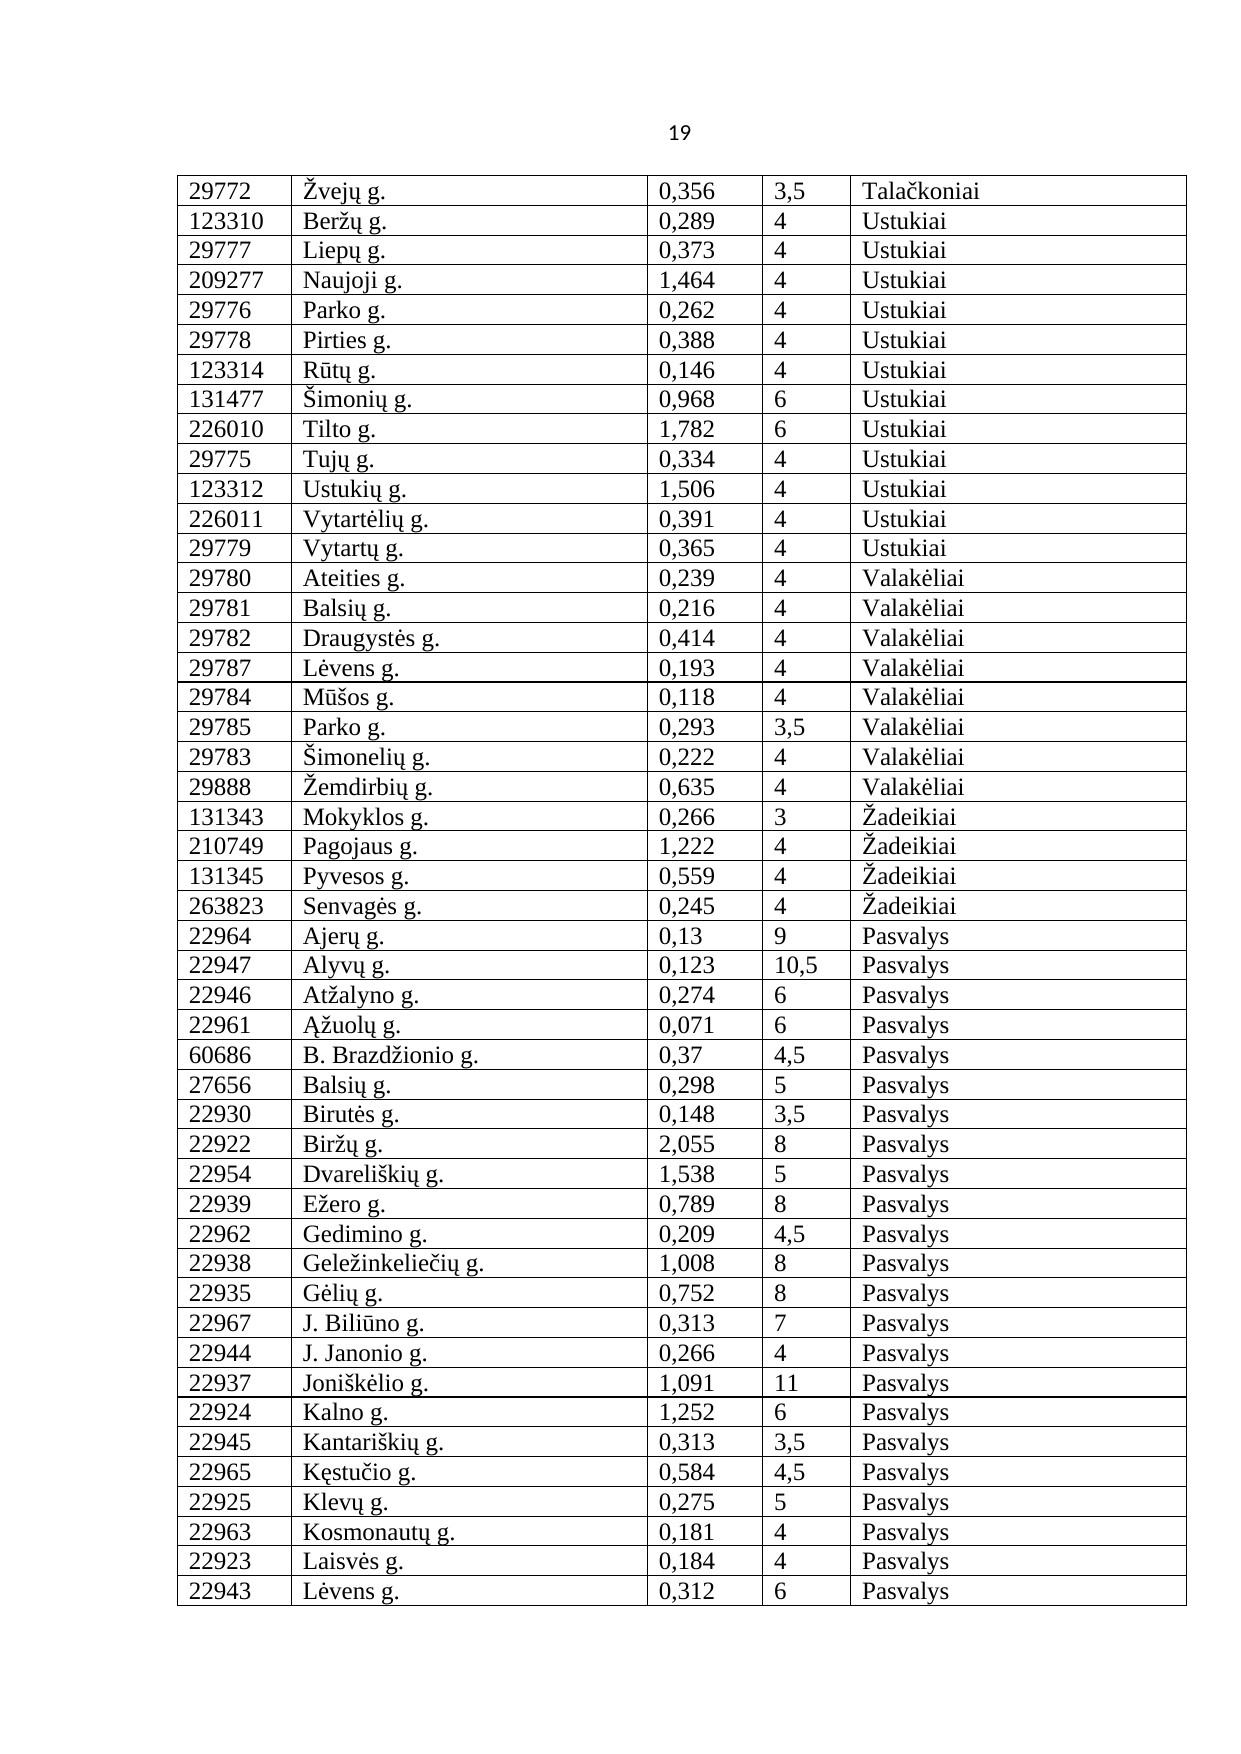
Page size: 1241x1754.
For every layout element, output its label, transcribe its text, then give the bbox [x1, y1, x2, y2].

table_cell Valakėliai [851, 593, 1186, 622]
table_cell Žemdirbių g. [292, 772, 647, 801]
table_cell 4 [763, 861, 850, 890]
table_cell Ežero g. [292, 1189, 647, 1218]
table_cell 0,216 [648, 593, 762, 622]
table_cell Valakėliai [851, 563, 1186, 592]
table_cell 123312 [178, 474, 291, 503]
table_cell 22925 [178, 1487, 291, 1516]
table_cell 29781 [178, 593, 291, 622]
table_cell Naujoji g. [292, 265, 647, 294]
table_cell Ustukiai [851, 474, 1186, 503]
table_cell J. Biliūno g. [292, 1308, 647, 1337]
table_cell Lėvens g. [292, 653, 647, 681]
table_cell Geležinkeliečių g. [292, 1249, 647, 1277]
table_cell Ustukiai [851, 355, 1186, 383]
table_cell 131343 [178, 802, 291, 830]
table_cell 1,091 [648, 1368, 762, 1396]
table_cell 4 [763, 265, 850, 294]
table_cell Pasvalys [851, 980, 1186, 1009]
table_cell Kantariškių g. [292, 1427, 647, 1456]
table_cell 22938 [178, 1249, 291, 1277]
table_cell 209277 [178, 265, 291, 294]
table_cell Ustukiai [851, 414, 1186, 443]
table_cell 5 [763, 1070, 850, 1098]
table_cell 1,252 [648, 1398, 762, 1426]
table_cell 123314 [178, 355, 291, 383]
table_cell Parko g. [292, 295, 647, 324]
table_cell 9 [763, 921, 850, 949]
table_cell Gedimino g. [292, 1219, 647, 1247]
table_cell 4 [763, 891, 850, 920]
table_cell Liepų g. [292, 236, 647, 264]
table_cell Valakėliai [851, 772, 1186, 801]
table_cell Beržų g. [292, 206, 647, 234]
table_cell 4 [763, 206, 850, 234]
table_cell 1,538 [648, 1159, 762, 1188]
table_cell 29785 [178, 712, 291, 741]
table_cell 4 [763, 563, 850, 592]
table_cell 4 [763, 444, 850, 473]
table_cell 0,313 [648, 1308, 762, 1337]
table_cell 0,262 [648, 295, 762, 324]
table_cell 1,464 [648, 265, 762, 294]
table_cell 263823 [178, 891, 291, 920]
table_cell Mūšos g. [292, 683, 647, 711]
table_cell 0,289 [648, 206, 762, 234]
table_cell 4 [763, 236, 850, 264]
table_cell 60686 [178, 1040, 291, 1069]
table_cell 4 [763, 683, 850, 711]
table_cell 4 [763, 325, 850, 354]
table_cell 0,334 [648, 444, 762, 473]
table_cell J. Janonio g. [292, 1338, 647, 1367]
table_cell 22943 [178, 1576, 291, 1605]
table_cell Ustukiai [851, 206, 1186, 234]
table_cell 11 [763, 1368, 850, 1396]
table_cell Pirties g. [292, 325, 647, 354]
table_cell 22964 [178, 921, 291, 949]
table_cell Senvagės g. [292, 891, 647, 920]
table_cell 22924 [178, 1398, 291, 1426]
table_cell 3,5 [763, 176, 850, 205]
table_cell Pasvalys [851, 1576, 1186, 1605]
table_cell Pasvalys [851, 1249, 1186, 1277]
table_cell Biržų g. [292, 1129, 647, 1158]
table_cell Ustukiai [851, 295, 1186, 324]
table_cell Draugystės g. [292, 623, 647, 652]
table_cell Talačkoniai [851, 176, 1186, 205]
table_cell Pasvalys [851, 1368, 1186, 1396]
table_cell 3,5 [763, 1427, 850, 1456]
table_cell Mokyklos g. [292, 802, 647, 830]
table_cell 22967 [178, 1308, 291, 1337]
table_cell 0,391 [648, 504, 762, 532]
table_cell Joniškėlio g. [292, 1368, 647, 1396]
table_cell 131477 [178, 385, 291, 413]
table_cell 22946 [178, 980, 291, 1009]
table_cell 5 [763, 1159, 850, 1188]
table_cell 22922 [178, 1129, 291, 1158]
table_cell 4 [763, 534, 850, 562]
table_cell 1,222 [648, 831, 762, 860]
table_cell 1,782 [648, 414, 762, 443]
table_cell 4 [763, 504, 850, 532]
table_cell Tilto g. [292, 414, 647, 443]
table_cell 0,584 [648, 1457, 762, 1486]
table_cell Vytartų g. [292, 534, 647, 562]
table_cell 0,239 [648, 563, 762, 592]
table_cell Ustukiai [851, 534, 1186, 562]
table_cell Gėlių g. [292, 1278, 647, 1307]
table_cell 27656 [178, 1070, 291, 1098]
table_cell 22945 [178, 1427, 291, 1456]
table_cell 0,146 [648, 355, 762, 383]
table_cell 0,148 [648, 1100, 762, 1128]
table_cell Valakėliai [851, 683, 1186, 711]
table_cell 6 [763, 1398, 850, 1426]
table_cell 29780 [178, 563, 291, 592]
table_cell Žadeikiai [851, 861, 1186, 890]
table_cell Ustukiai [851, 325, 1186, 354]
table_cell Tujų g. [292, 444, 647, 473]
table_cell Pasvalys [851, 1398, 1186, 1426]
table_cell 2,055 [648, 1129, 762, 1158]
table_cell 226010 [178, 414, 291, 443]
table_cell 0,181 [648, 1517, 762, 1545]
table_cell Ateities g. [292, 563, 647, 592]
table_cell 29776 [178, 295, 291, 324]
table_cell Pasvalys [851, 1129, 1186, 1158]
table_cell Laisvės g. [292, 1546, 647, 1575]
table_cell 22961 [178, 1010, 291, 1039]
table_cell Pyvesos g. [292, 861, 647, 890]
table_cell 22937 [178, 1368, 291, 1396]
table_cell 8 [763, 1278, 850, 1307]
table_cell Žadeikiai [851, 831, 1186, 860]
table_cell 4 [763, 653, 850, 681]
table_cell 131345 [178, 861, 291, 890]
table_cell 0,209 [648, 1219, 762, 1247]
table_cell 0,789 [648, 1189, 762, 1218]
table_cell 0,123 [648, 951, 762, 979]
table_cell 4,5 [763, 1457, 850, 1486]
table_cell 0,13 [648, 921, 762, 949]
table_cell 0,356 [648, 176, 762, 205]
table_cell Šimonių g. [292, 385, 647, 413]
table_cell 22947 [178, 951, 291, 979]
table_cell 5 [763, 1487, 850, 1516]
table_cell Ustukiai [851, 236, 1186, 264]
table_cell Parko g. [292, 712, 647, 741]
table_cell 226011 [178, 504, 291, 532]
table_cell Kalno g. [292, 1398, 647, 1426]
table_cell 0,274 [648, 980, 762, 1009]
table_cell 29772 [178, 176, 291, 205]
table_cell 22930 [178, 1100, 291, 1128]
table_cell B. Brazdžionio g. [292, 1040, 647, 1069]
table_cell Pasvalys [851, 1487, 1186, 1516]
table_cell 4 [763, 593, 850, 622]
table_cell 6 [763, 414, 850, 443]
table_cell 4 [763, 623, 850, 652]
table_cell 4 [763, 1338, 850, 1367]
table_cell 0,266 [648, 1338, 762, 1367]
table_cell 4 [763, 295, 850, 324]
table_cell Pasvalys [851, 1457, 1186, 1486]
table_cell Ustukiai [851, 444, 1186, 473]
table_cell Pagojaus g. [292, 831, 647, 860]
table_cell Kosmonautų g. [292, 1517, 647, 1545]
table_cell 1,506 [648, 474, 762, 503]
table_cell 3,5 [763, 712, 850, 741]
table_cell Alyvų g. [292, 951, 647, 979]
table_cell 0,293 [648, 712, 762, 741]
table_cell Balsių g. [292, 593, 647, 622]
table_cell Pasvalys [851, 1338, 1186, 1367]
table_cell Ustukiai [851, 265, 1186, 294]
table_cell 3,5 [763, 1100, 850, 1128]
table_cell Klevų g. [292, 1487, 647, 1516]
table_cell 29775 [178, 444, 291, 473]
table_cell 29784 [178, 683, 291, 711]
table_cell Valakėliai [851, 742, 1186, 771]
table_cell Pasvalys [851, 1070, 1186, 1098]
table_cell 6 [763, 1576, 850, 1605]
table_cell Pasvalys [851, 1308, 1186, 1337]
table_cell 4 [763, 474, 850, 503]
table_cell 22962 [178, 1219, 291, 1247]
table_cell Ąžuolų g. [292, 1010, 647, 1039]
table_cell 0,118 [648, 683, 762, 711]
table_cell Rūtų g. [292, 355, 647, 383]
table_cell Pasvalys [851, 1546, 1186, 1575]
table_cell 0,275 [648, 1487, 762, 1516]
table_cell Pasvalys [851, 951, 1186, 979]
table_cell 29787 [178, 653, 291, 681]
table_cell 8 [763, 1129, 850, 1158]
table_cell 1,008 [648, 1249, 762, 1277]
table_cell 0,37 [648, 1040, 762, 1069]
table_cell 0,968 [648, 385, 762, 413]
table_cell 4 [763, 772, 850, 801]
table_cell 0,313 [648, 1427, 762, 1456]
table_cell Vytartėlių g. [292, 504, 647, 532]
table_cell 4,5 [763, 1219, 850, 1247]
table_cell 0,559 [648, 861, 762, 890]
table_cell Kęstučio g. [292, 1457, 647, 1486]
table_cell Valakėliai [851, 623, 1186, 652]
table_cell 6 [763, 1010, 850, 1039]
table_cell 6 [763, 385, 850, 413]
table_cell 22954 [178, 1159, 291, 1188]
table_cell 0,312 [648, 1576, 762, 1605]
table_cell 0,193 [648, 653, 762, 681]
table_cell Pasvalys [851, 921, 1186, 949]
table_cell 0,388 [648, 325, 762, 354]
table_cell 4 [763, 355, 850, 383]
table_cell 123310 [178, 206, 291, 234]
table_cell Ustukių g. [292, 474, 647, 503]
table_cell Ustukiai [851, 385, 1186, 413]
table_cell 29778 [178, 325, 291, 354]
table_cell 8 [763, 1189, 850, 1218]
table_cell 6 [763, 980, 850, 1009]
table_cell Žvejų g. [292, 176, 647, 205]
table_cell 29783 [178, 742, 291, 771]
table_cell 4 [763, 1517, 850, 1545]
table_cell Ustukiai [851, 504, 1186, 532]
table_cell Žadeikiai [851, 802, 1186, 830]
table_cell 4,5 [763, 1040, 850, 1069]
table_cell Pasvalys [851, 1517, 1186, 1545]
table_cell 29777 [178, 236, 291, 264]
table_cell Pasvalys [851, 1189, 1186, 1218]
table_cell 8 [763, 1249, 850, 1277]
table_cell 4 [763, 742, 850, 771]
table_cell 22963 [178, 1517, 291, 1545]
table_cell 4 [763, 1546, 850, 1575]
table_cell 22939 [178, 1189, 291, 1218]
table_cell 29779 [178, 534, 291, 562]
table_cell 0,266 [648, 802, 762, 830]
table_cell Valakėliai [851, 712, 1186, 741]
table_cell 210749 [178, 831, 291, 860]
table_cell 22965 [178, 1457, 291, 1486]
table_cell 0,635 [648, 772, 762, 801]
table_cell 29888 [178, 772, 291, 801]
table_cell 0,184 [648, 1546, 762, 1575]
table_cell Pasvalys [851, 1100, 1186, 1128]
table_cell 0,752 [648, 1278, 762, 1307]
table_cell Pasvalys [851, 1219, 1186, 1247]
table_cell Pasvalys [851, 1427, 1186, 1456]
table_cell Žadeikiai [851, 891, 1186, 920]
table_cell Birutės g. [292, 1100, 647, 1128]
table_cell Pasvalys [851, 1159, 1186, 1188]
table_cell 0,365 [648, 534, 762, 562]
table_cell 0,373 [648, 236, 762, 264]
table_cell 0,414 [648, 623, 762, 652]
table_cell 0,071 [648, 1010, 762, 1039]
table_cell Valakėliai [851, 653, 1186, 681]
table_cell Pasvalys [851, 1010, 1186, 1039]
table_cell 3 [763, 802, 850, 830]
table_cell 0,245 [648, 891, 762, 920]
table_cell Pasvalys [851, 1278, 1186, 1307]
table_cell Dvareliškių g. [292, 1159, 647, 1188]
table_cell 4 [763, 831, 850, 860]
table_cell 22944 [178, 1338, 291, 1367]
table_cell Atžalyno g. [292, 980, 647, 1009]
table_cell Ajerų g. [292, 921, 647, 949]
table_cell 22923 [178, 1546, 291, 1575]
table_cell Šimonelių g. [292, 742, 647, 771]
table_cell Pasvalys [851, 1040, 1186, 1069]
table_cell 7 [763, 1308, 850, 1337]
table_cell 29782 [178, 623, 291, 652]
table_cell Lėvens g. [292, 1576, 647, 1605]
table_cell Balsių g. [292, 1070, 647, 1098]
table_cell 0,298 [648, 1070, 762, 1098]
table_cell 22935 [178, 1278, 291, 1307]
table_cell 10,5 [763, 951, 850, 979]
table_cell 0,222 [648, 742, 762, 771]
